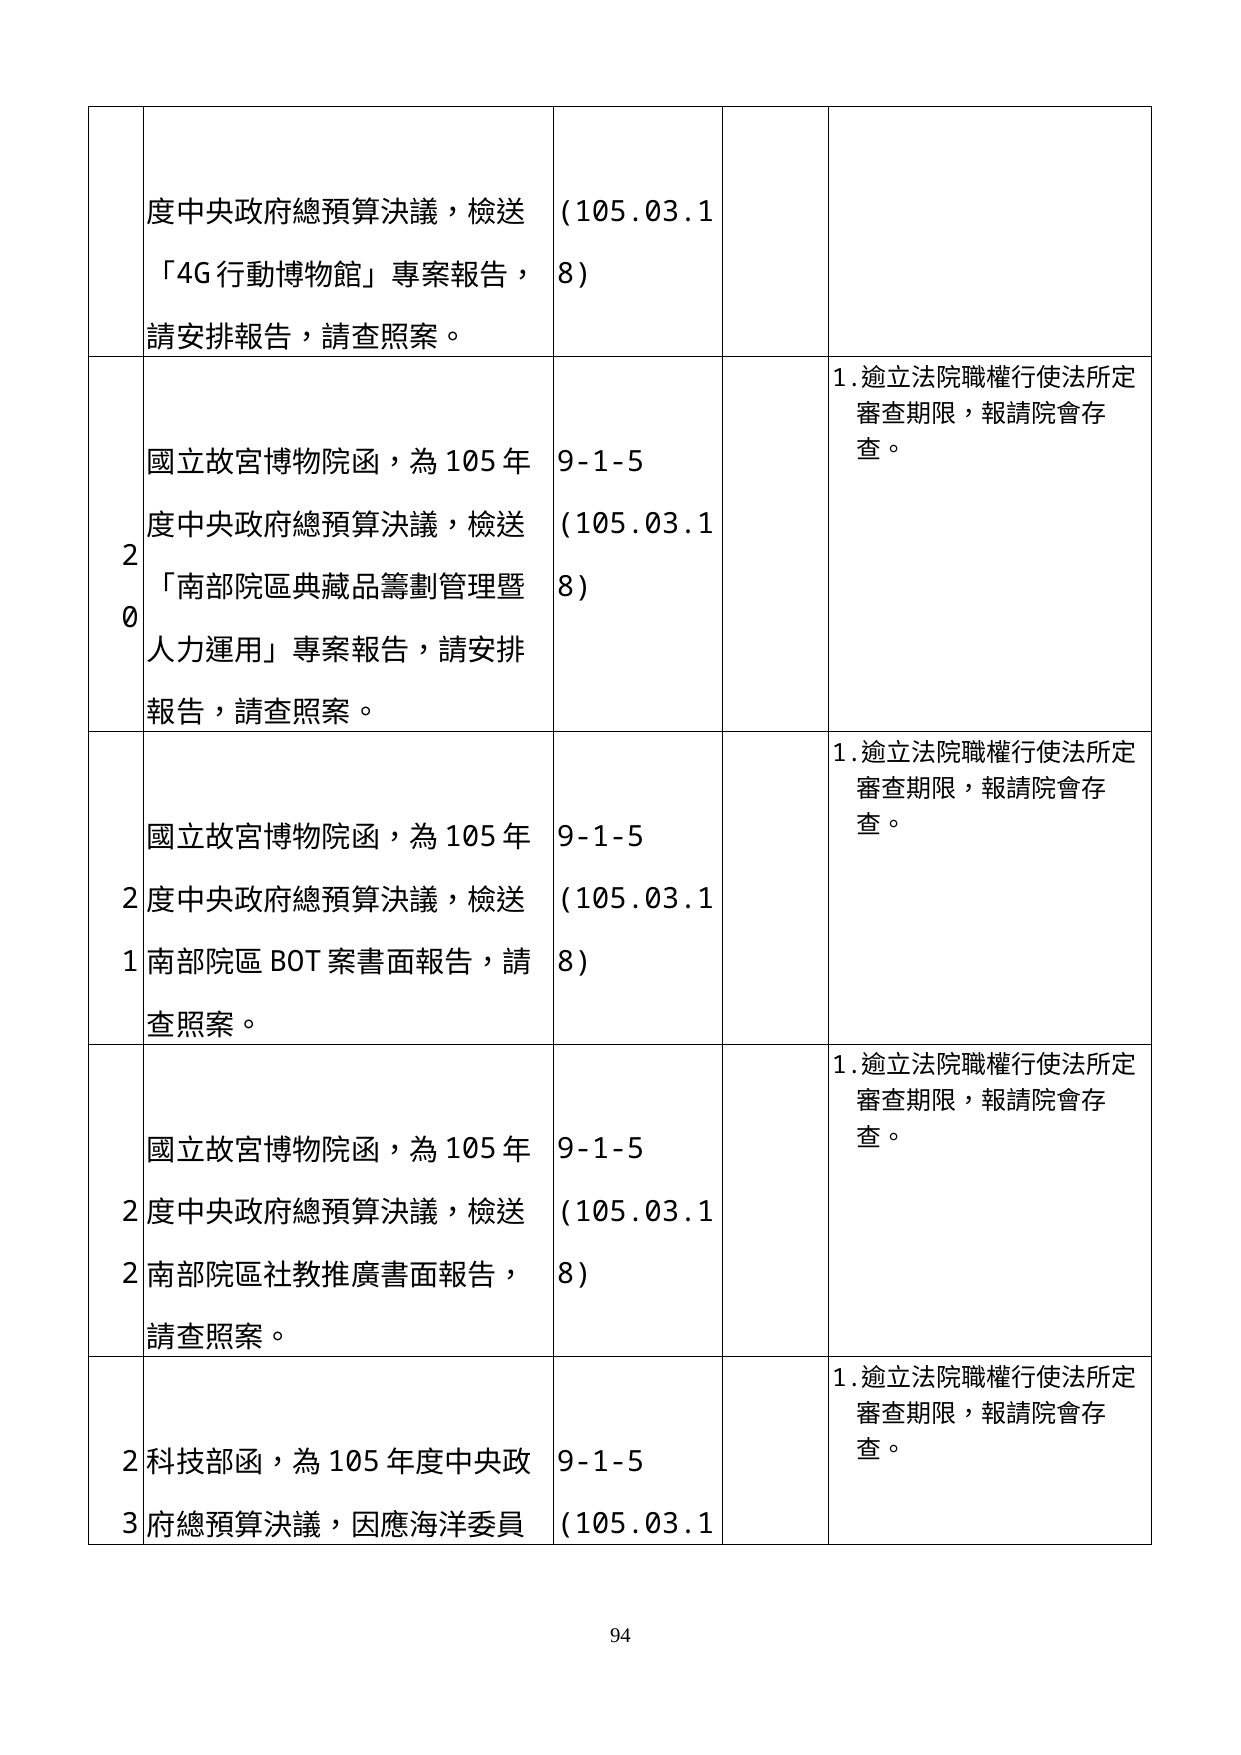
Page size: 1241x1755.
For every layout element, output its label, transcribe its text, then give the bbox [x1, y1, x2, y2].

table_cell 1.逾立法院職權行使法所定審查期限，報請院會存查。 [829, 1357, 1151, 1543]
table_cell 國立故宮博物院函，為105年度中央政府總預算決議，檢送南部院區BOT案書面報告，請查照案。 [144, 732, 553, 1043]
table_cell [89, 1045, 143, 1356]
table_cell [89, 357, 143, 731]
table_cell [89, 107, 143, 356]
table_cell 1.逾立法院職權行使法所定審查期限，報請院會存查。 [829, 1045, 1151, 1356]
table_cell 國立故宮博物院函，為105年度中央政府總預算決議，檢送「南部院區典藏品籌劃管理暨人力運用」專案報告，請安排報告，請查照案。 [144, 357, 553, 731]
table_cell 9-1-5 (105.03.1 [554, 1357, 722, 1543]
table_cell [723, 1357, 828, 1543]
table_cell 9-1-5 (105.03.18) [554, 1045, 722, 1356]
table_cell [829, 107, 1151, 356]
table_cell 度中央政府總預算決議，檢送「4G行動博物館」專案報告，請安排報告，請查照案。 [144, 107, 553, 356]
table_cell [89, 732, 143, 1043]
table_cell (105.03.18) [554, 107, 722, 356]
table_cell 9-1-5 (105.03.18) [554, 732, 722, 1043]
table_cell [723, 732, 828, 1043]
table_cell 1.逾立法院職權行使法所定審查期限，報請院會存查。 [829, 732, 1151, 1043]
table_cell 國立故宮博物院函，為105年度中央政府總預算決議，檢送南部院區社教推廣書面報告，請查照案。 [144, 1045, 553, 1356]
table_cell 9-1-5 (105.03.18) [554, 357, 722, 731]
table_cell [723, 107, 828, 356]
table_cell [89, 1357, 143, 1543]
table_cell [723, 357, 828, 731]
table_cell 科技部函，為105年度中央政府總預算決議，因應海洋委員 [144, 1357, 553, 1543]
table_cell [723, 1045, 828, 1356]
table_cell 1.逾立法院職權行使法所定審查期限，報請院會存查。 [829, 357, 1151, 731]
